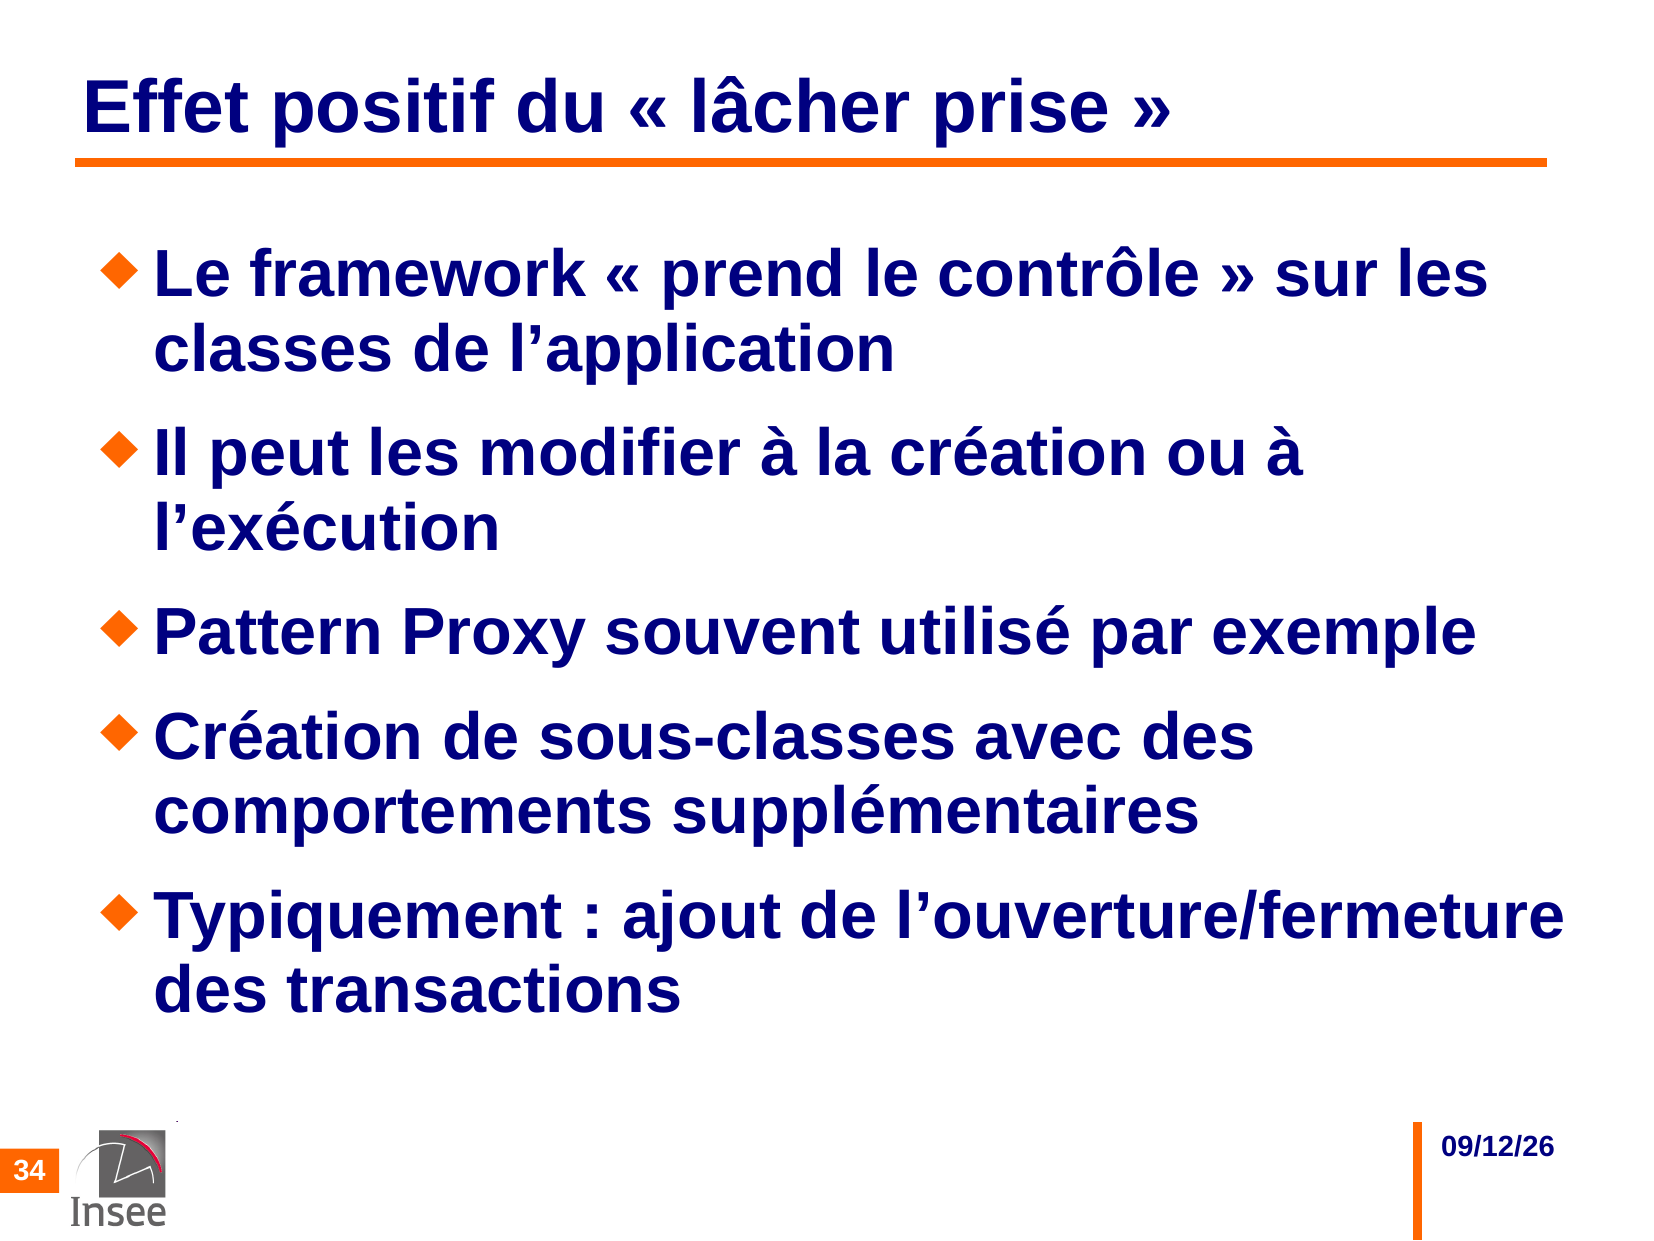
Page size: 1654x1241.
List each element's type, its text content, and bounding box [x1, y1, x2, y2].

title Effet positif du « lâcher prise » [82, 49, 1619, 163]
picture [62, 1121, 178, 1241]
list Le framework « prend le contrôle » sur les classes de l’application Il peut les modifier à la création ou à l’exécution Pattern Proxy souvent utilisé par exemple Création de sous-classes avec des comportements supplémentaires Typiquement : ajout de l’ouverture/fermeture des transactions [82, 236, 1571, 1052]
